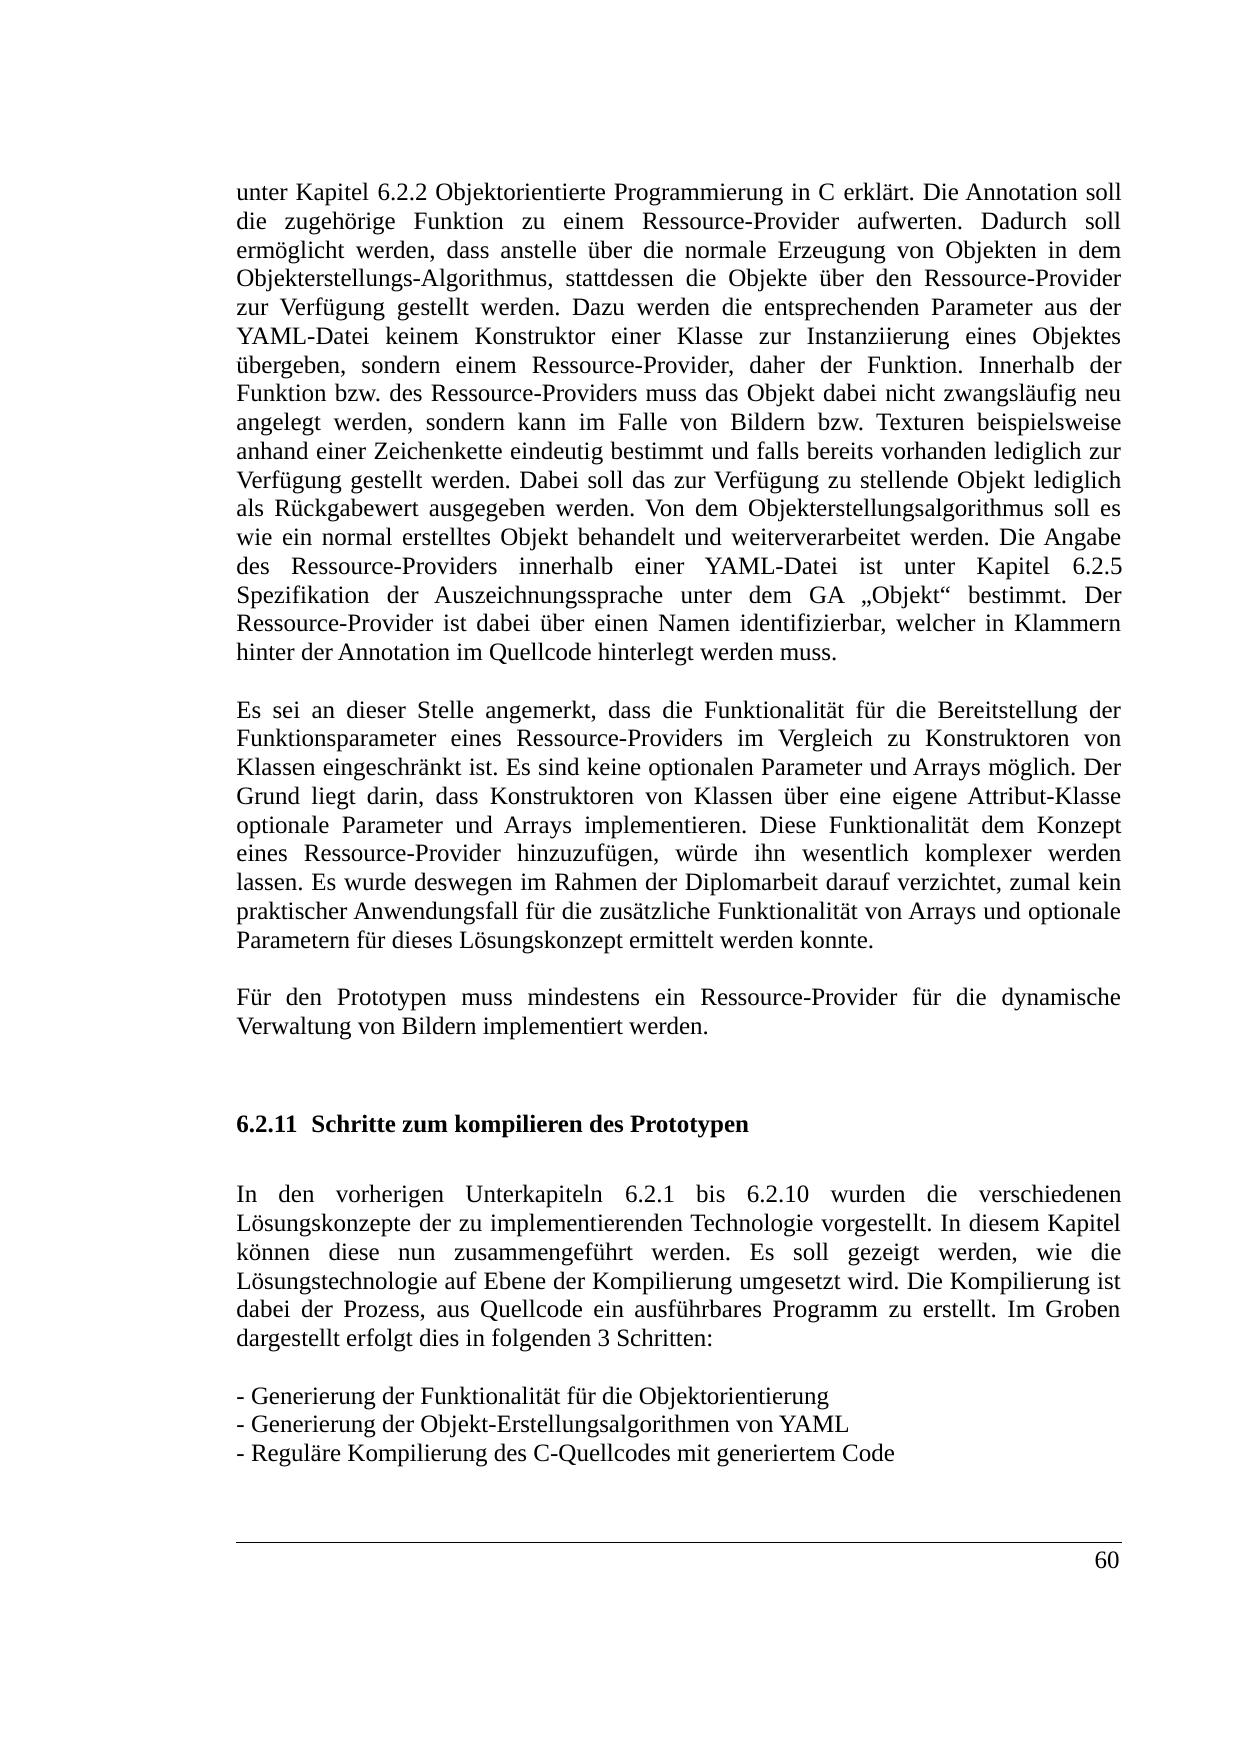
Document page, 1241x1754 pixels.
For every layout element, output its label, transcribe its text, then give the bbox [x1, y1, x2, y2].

text unter Kapitel 6.2.2 Objektorientierte Programmierung in C erklärt. Die Annotation soll die zugehörige Funktion zu einem Ressource-Provider aufwerten. Dadurch soll ermöglicht werden, dass anstelle über die normale Erzeugung von Objekten in dem Objekterstellungs-Algorithmus, stattdessen die Objekte über den Ressource-Provider zur Verfügung gestellt werden. Dazu werden die entsprechenden Parameter aus der YAML-Datei keinem Konstruktor einer Klasse zur Instanziierung eines Objektes übergeben, sondern einem Ressource-Provider, daher der Funktion. Innerhalb der Funktion bzw. des Ressource-Providers muss das Objekt dabei nicht zwangsläufig neu angelegt werden, sondern kann im Falle von Bildern bzw. Texturen beispielsweise anhand einer Zeichenkette eindeutig bestimmt und falls bereits vorhanden lediglich zur Verfügung gestellt werden. Dabei soll das zur Verfügung zu stellende Objekt lediglich als Rückgabewert ausgegeben werden. Von dem Objekterstellungsalgorithmus soll es wie ein normal erstelltes Objekt behandelt und weiterverarbeitet werden. Die Angabe des Ressource-Providers innerhalb einer YAML-Datei ist unter Kapitel 6.2.5 Spezifikation der Auszeichnungssprache unter dem GA „Objekt“ bestimmt. Der Ressource-Provider ist dabei über einen Namen identifizierbar, welcher in Klammern hinter der Annotation im Quellcode hinterlegt werden muss. [236, 177, 1122, 666]
text In den vorherigen Unterkapiteln 6.2.1 bis 6.2.10 wurden die verschiedenen Lösungskonzepte der zu implementierenden Technologie vorgestellt. In diesem Kapitel können diese nun zusammengeführt werden. Es soll gezeigt werden, wie die Lösungstechnologie auf Ebene der Kompilierung umgesetzt wird. Die Kompilierung ist dabei der Prozess, aus Quellcode ein ausführbares Programm zu erstellt. Im Groben dargestellt erfolgt dies in folgenden 3 Schritten: [236, 1179, 1122, 1352]
subtitle Schritte zum kompilieren des Prototypen [236, 1109, 1122, 1138]
text Es sei an dieser Stelle angemerkt, dass die Funktionalität für die Bereitstellung der Funktionsparameter eines Ressource-Providers im Vergleich zu Konstruktoren von Klassen eingeschränkt ist. Es sind keine optionalen Parameter und Arrays möglich. Der Grund liegt darin, dass Konstruktoren von Klassen über eine eigene Attribut-Klasse optionale Parameter und Arrays implementieren. Diese Funktionalität dem Konzept eines Ressource-Provider hinzuzufügen, würde ihn wesentlich komplexer werden lassen. Es wurde deswegen im Rahmen der Diplomarbeit darauf verzichtet, zumal kein praktischer Anwendungsfall für die zusätzliche Funktionalität von Arrays und optionale Parametern für dieses Lösungskonzept ermittelt werden konnte. [236, 695, 1122, 953]
text - Generierung der Funktionalität für die Objektorientierung [236, 1381, 1122, 1409]
text - Reguläre Kompilierung des C-Quellcodes mit generiertem Code [236, 1438, 1122, 1467]
text - Generierung der Objekt-Erstellungsalgorithmen von YAML [236, 1409, 1122, 1438]
text Für den Prototypen muss mindestens ein Ressource-Provider für die dynamische Verwaltung von Bildern implementiert werden. [236, 982, 1122, 1040]
